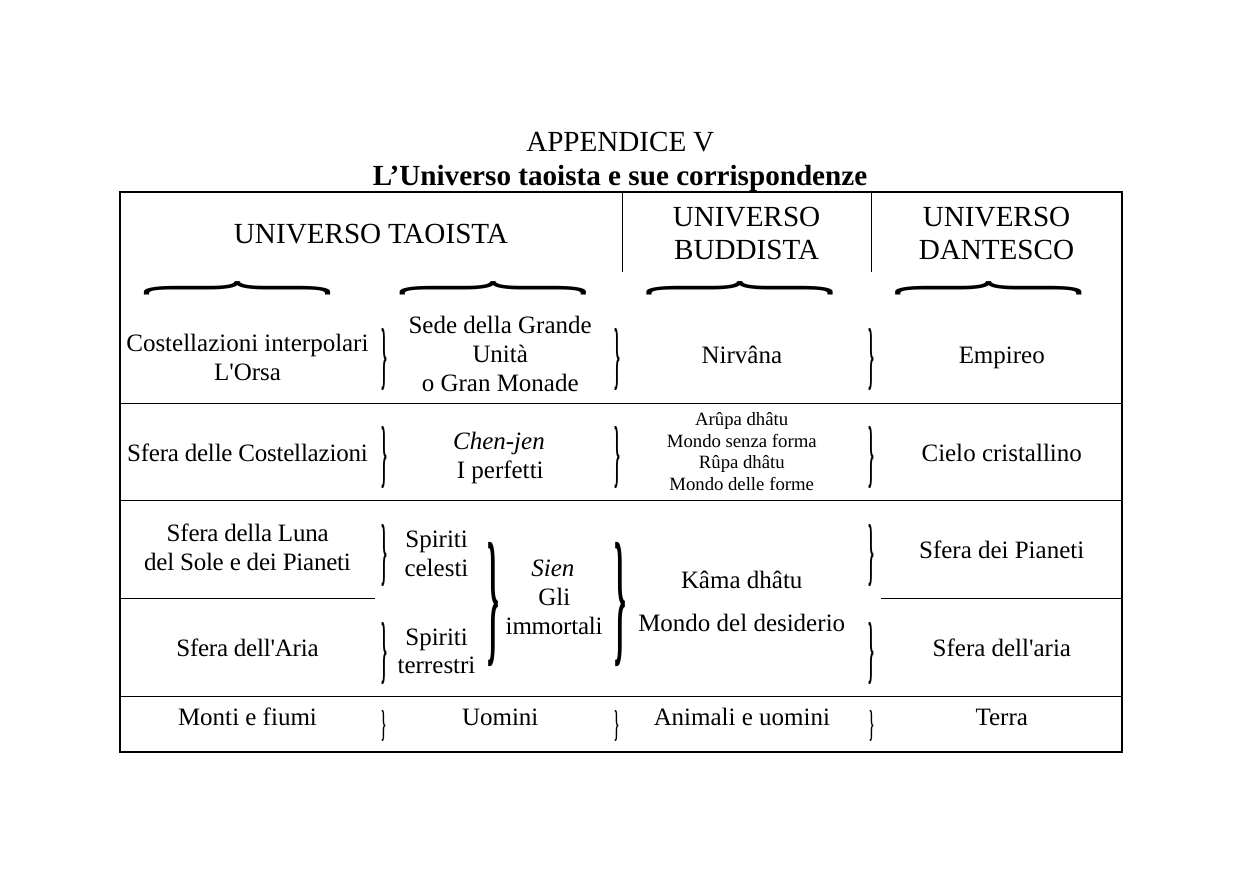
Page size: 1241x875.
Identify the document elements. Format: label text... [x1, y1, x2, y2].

table_header UNIVERSO BUDDISTA [623, 193, 871, 272]
table_cell Uomini [391, 697, 608, 751]
table_cell Sede della Grande Unità o Gran Monade [391, 305, 608, 402]
table_cell Monti e fiumi [121, 697, 375, 751]
table_cell Arûpa dhâtu Mondo senza forma Rûpa dhâtu Mondo delle forme [622, 404, 861, 500]
table_cell Cielo cristallino [881, 404, 1121, 500]
table_header UNIVERSO TAOISTA [121, 193, 622, 272]
table_cell Nirvâna [622, 305, 861, 402]
table_cell Chen-jen I perfetti [391, 404, 608, 500]
table_cell Sfera della Luna del Sole e dei Pianeti [121, 501, 375, 598]
table_cell Spiriti terrestri [391, 598, 481, 696]
table_cell } [609, 404, 622, 500]
table_cell } [375, 598, 391, 696]
table_cell Sfera dell'aria [881, 599, 1121, 696]
table_cell { [121, 272, 375, 305]
table_cell } [861, 501, 881, 598]
table_cell } [609, 501, 622, 696]
table_cell Animali e uomini [622, 697, 861, 751]
subtitle APPENDICE V L’Universo taoista e sue corrispondenze [118, 124, 1122, 191]
table_cell } [861, 404, 881, 500]
table_cell } [609, 305, 622, 402]
table_cell Kâma dhâtu Mondo del desiderio [622, 501, 861, 696]
table_cell Sfera dei Pianeti [881, 501, 1121, 598]
table_cell } [861, 697, 881, 751]
table_cell Sien Gli immortali [500, 501, 608, 696]
table_cell Costellazioni interpolari L'Orsa [121, 305, 375, 402]
table_cell { [375, 272, 622, 305]
table_cell { [871, 272, 1121, 305]
table_cell } [861, 598, 881, 696]
table_cell } [375, 305, 391, 402]
table_cell } [481, 501, 499, 696]
table_cell { [622, 272, 871, 305]
table_header UNIVERSO DANTESCO [872, 193, 1121, 272]
table_cell } [375, 404, 391, 500]
table_cell } [375, 697, 391, 751]
table_cell Spiriti celesti [391, 501, 481, 598]
table_cell } [609, 697, 622, 751]
table_cell Sfera dell'Aria [121, 599, 375, 696]
table_cell Empireo [881, 305, 1121, 402]
table_cell Terra [881, 697, 1121, 751]
table_cell } [861, 305, 881, 402]
table_cell Sfera delle Costellazioni [121, 404, 375, 500]
table_cell } [375, 501, 391, 598]
